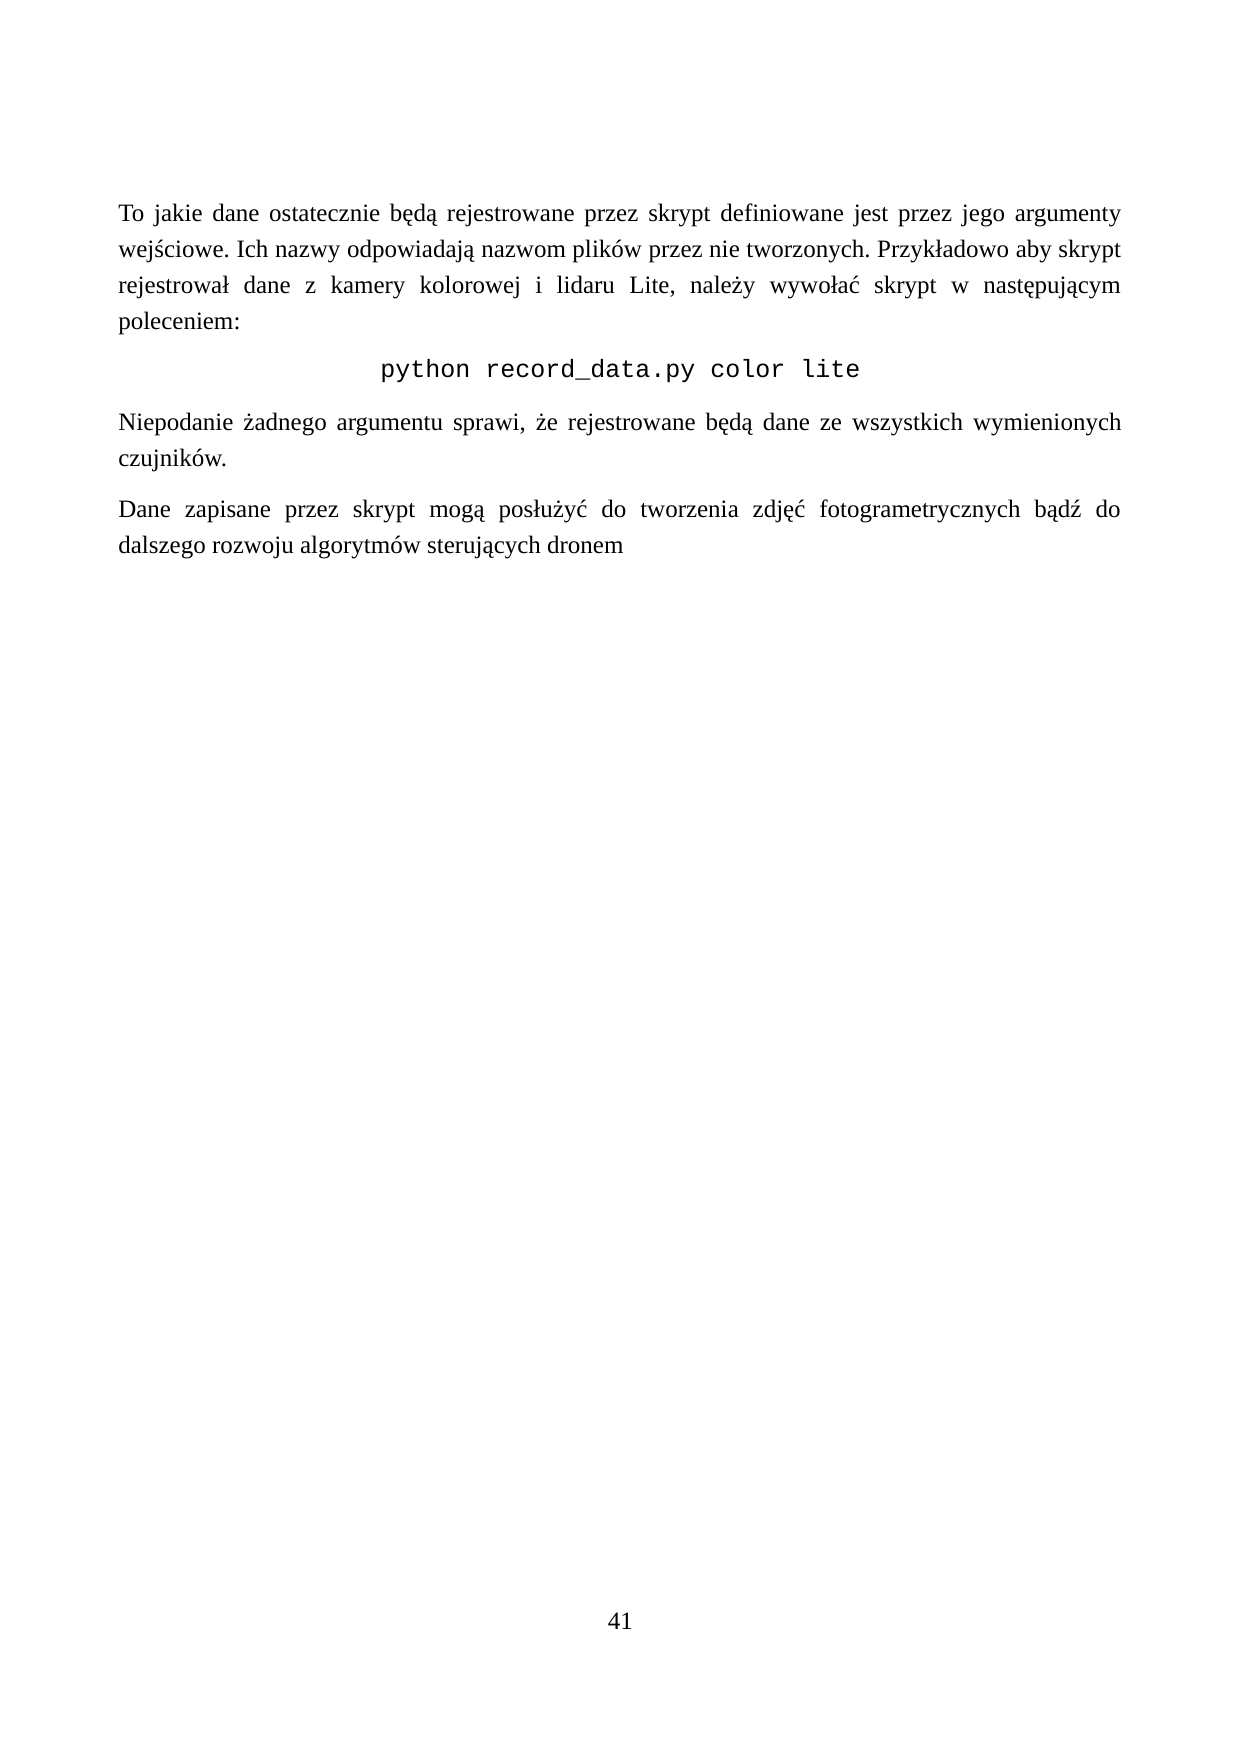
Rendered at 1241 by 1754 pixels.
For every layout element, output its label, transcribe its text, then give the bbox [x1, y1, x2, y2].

text Niepodanie żadnego argumentu sprawi, że rejestrowane będą dane ze wszystkich wymienionych czujników. [118, 407, 1122, 472]
text python record_data.py color lite [118, 357, 1122, 385]
text Dane zapisane przez skrypt mogą posłużyć do tworzenia zdjęć fotogrametrycznych bądź do dalszego rozwoju algorytmów sterujących dronem [118, 494, 1122, 558]
text To jakie dane ostatecznie będą rejestrowane przez skrypt definiowane jest przez jego argumenty wejściowe. Ich nazwy odpowiadają nazwom plików przez nie tworzonych. Przykładowo aby skrypt rejestrował dane z kamery kolorowej i lidaru Lite, należy wywołać skrypt w następującym poleceniem: [118, 198, 1122, 335]
